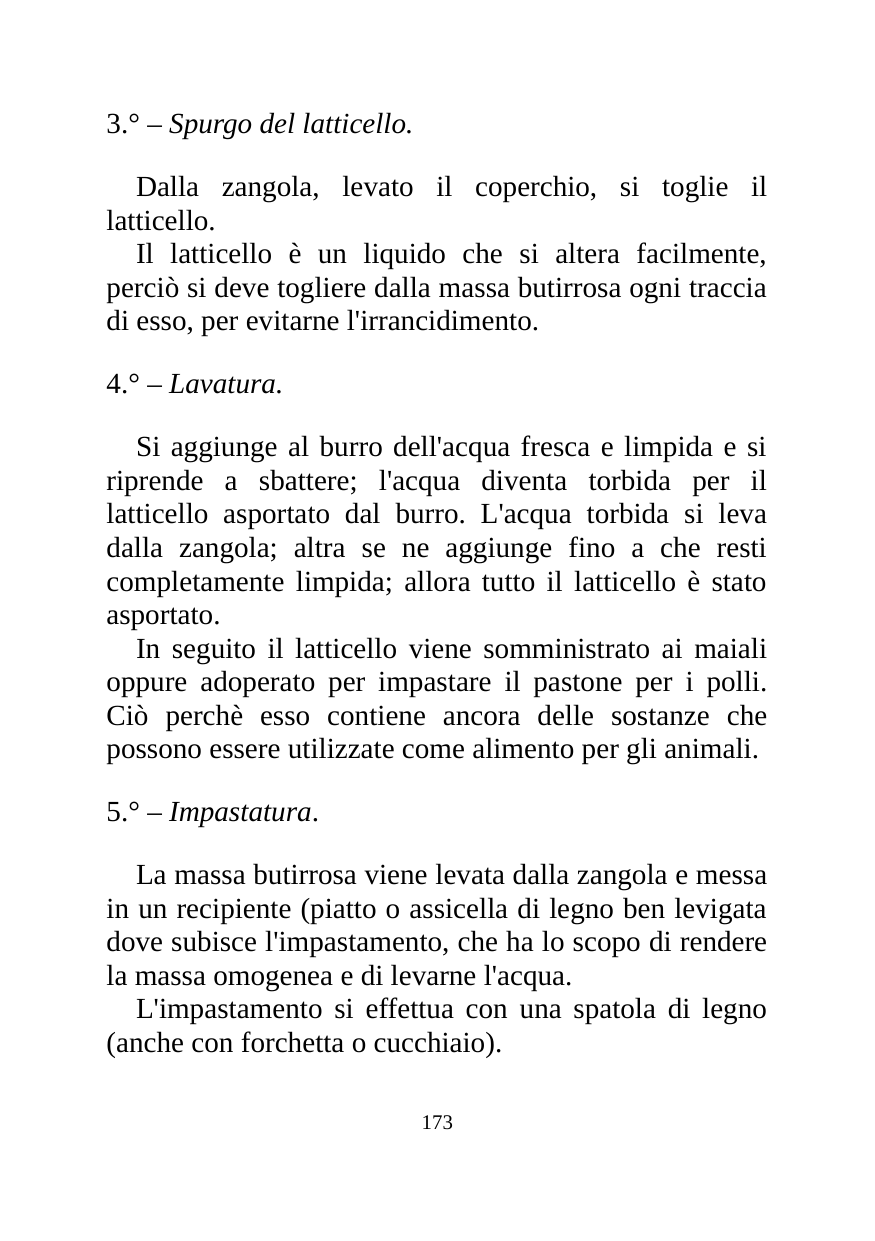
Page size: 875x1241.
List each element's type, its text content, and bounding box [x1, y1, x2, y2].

text 5.° – Impastatura. [106, 794, 768, 828]
text L'impastamento si effettua con una spatola di legno (anche con forchetta o cucchiaio). [106, 992, 768, 1059]
text 3.° – Spurgo del latticello. [106, 106, 768, 140]
text La massa butirrosa viene levata dalla zangola e messa in un recipiente (piatto o assicella di legno ben levigata dove subisce l'impastamento, che ha lo scopo di rendere la massa omogenea e di levarne l'acqua. [106, 857, 768, 992]
text Si aggiunge al burro dell'acqua fresca e limpida e si riprende a sbattere; l'acqua diventa torbida per il latticello asportato dal burro. L'acqua torbida si leva dalla zangola; altra se ne aggiunge fino a che resti completamente limpida; allora tutto il latticello è stato asportato. [106, 429, 768, 631]
text 4.° – Lavatura. [106, 366, 768, 400]
text Dalla zangola, levato il coperchio, si toglie il latticello. [106, 169, 768, 236]
text In seguito il latticello viene somministrato ai maiali oppure adoperato per impastare il pastone per i polli. Ciò perchè esso contiene ancora delle sostanze che possono essere utilizzate come alimento per gli animali. [106, 631, 768, 765]
text Il latticello è un liquido che si altera facilmente, perciò si deve togliere dalla massa butirrosa ogni traccia di esso, per evitarne l'irrancidimento. [106, 236, 768, 337]
